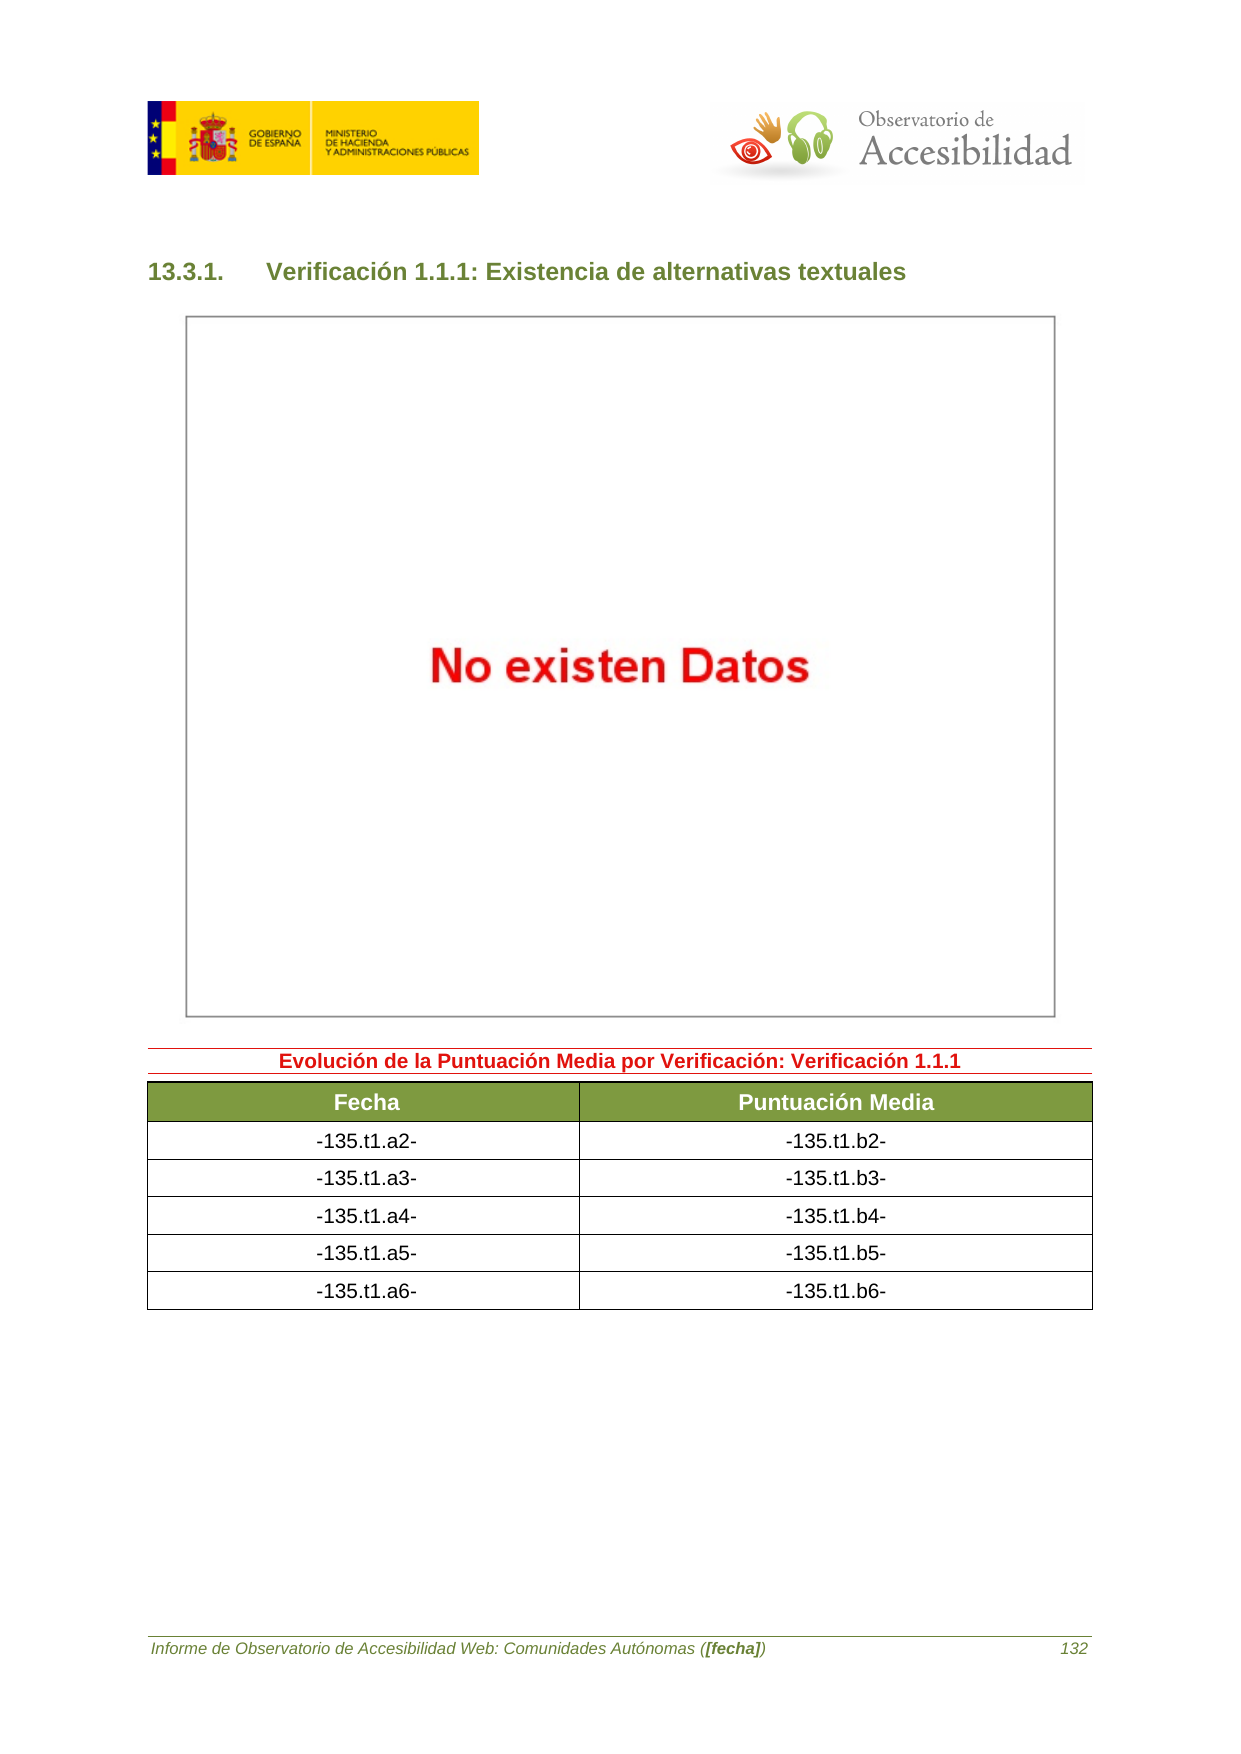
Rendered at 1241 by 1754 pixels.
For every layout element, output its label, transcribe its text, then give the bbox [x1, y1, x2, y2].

table_cell -135.t1.a5- [148, 1235, 579, 1271]
subtitle Verificación 1.1.1: Existencia de alternativas textuales [148, 257, 1092, 286]
text Evolución de la Puntuación Media por Verificación: Verificación 1.1.1 [148, 1049, 1092, 1073]
table_cell -135.t1.b2- [580, 1122, 1092, 1159]
picture [147, 101, 479, 175]
table_cell -135.t1.a3- [148, 1160, 579, 1196]
picture [178, 313, 1062, 1024]
table_cell -135.t1.b6- [580, 1272, 1092, 1309]
table_cell -135.t1.a2- [148, 1122, 579, 1159]
table_cell -135.t1.b5- [580, 1235, 1092, 1271]
table_cell -135.t1.a6- [148, 1272, 579, 1309]
table_header Fecha [148, 1083, 579, 1121]
table_header Puntuación Media [580, 1083, 1092, 1121]
table_cell -135.t1.b4- [580, 1197, 1092, 1234]
table_cell -135.t1.b3- [580, 1160, 1092, 1196]
picture [710, 102, 1086, 185]
table_cell -135.t1.a4- [148, 1197, 579, 1234]
